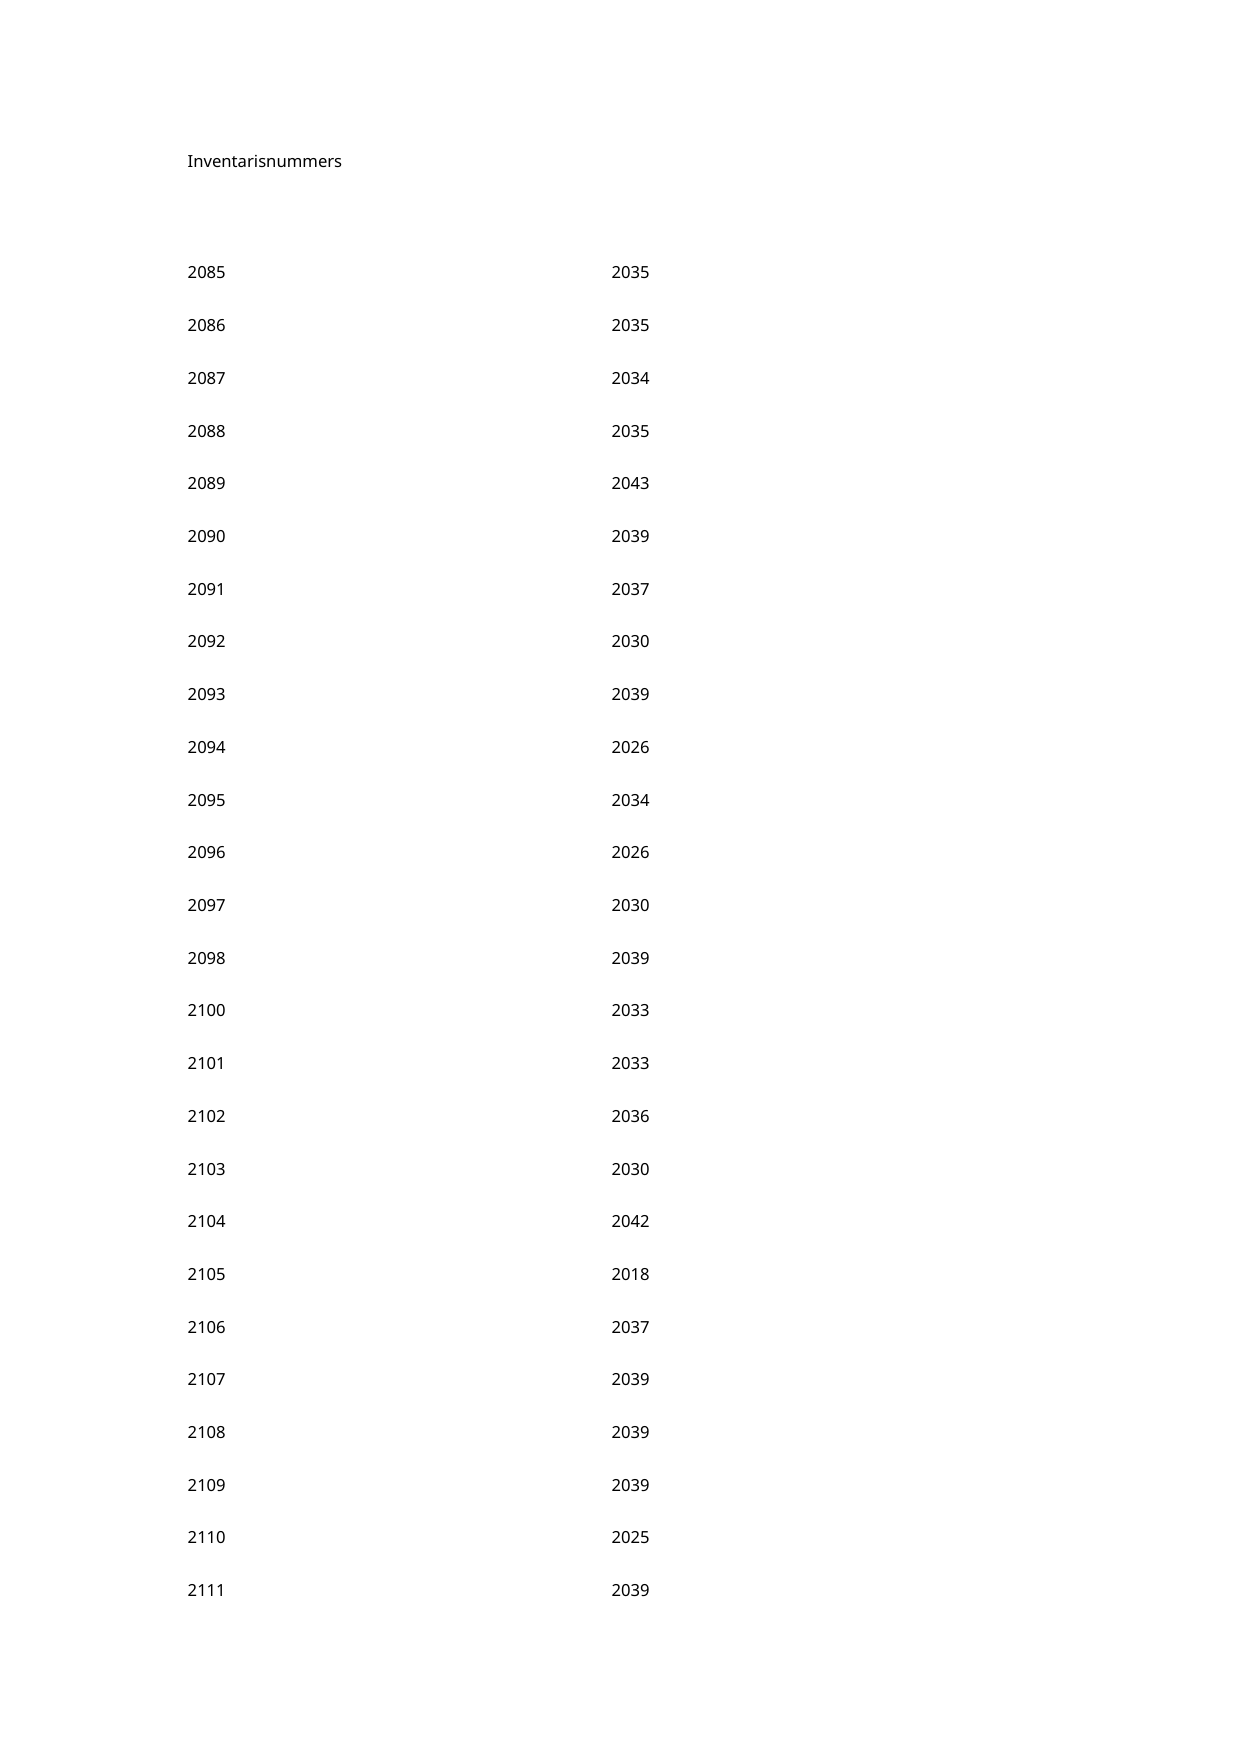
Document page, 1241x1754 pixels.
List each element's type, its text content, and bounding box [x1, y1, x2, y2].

table_cell 2098 [188, 946, 611, 999]
table_cell 2100 [188, 999, 611, 1052]
table_cell 2105 [188, 1263, 611, 1315]
table_cell 2111 [188, 1579, 611, 1602]
table_cell 2094 [188, 736, 611, 788]
table_cell 2030 [611, 1157, 1053, 1210]
table_cell 2085 [188, 261, 611, 314]
table_header [611, 150, 1053, 208]
table_cell 2103 [188, 1157, 611, 1210]
table_cell 2096 [188, 841, 611, 894]
table_cell 2035 [611, 419, 1053, 472]
table_cell 2035 [611, 261, 1053, 314]
table_cell 2030 [611, 630, 1053, 683]
table_cell 2018 [611, 1263, 1053, 1315]
table_cell 2106 [188, 1315, 611, 1368]
table_cell [188, 209, 611, 261]
table_cell [611, 209, 1053, 261]
table_header Inventarisnummers [188, 150, 611, 208]
table_cell 2087 [188, 367, 611, 419]
table_cell 2104 [188, 1210, 611, 1263]
table_cell 2034 [611, 788, 1053, 841]
table_cell 2110 [188, 1526, 611, 1579]
table_cell 2097 [188, 894, 611, 946]
table_cell 2039 [611, 683, 1053, 736]
table_cell 2092 [188, 630, 611, 683]
table_cell 2037 [611, 1315, 1053, 1368]
table_cell 2042 [611, 1210, 1053, 1263]
table_cell 2089 [188, 472, 611, 525]
table_cell 2039 [611, 525, 1053, 577]
table_cell 2102 [188, 1105, 611, 1157]
table_cell 2093 [188, 683, 611, 736]
table_cell 2039 [611, 1368, 1053, 1421]
table_cell 2090 [188, 525, 611, 577]
table_cell 2101 [188, 1052, 611, 1104]
table_cell 2039 [611, 1579, 1053, 1602]
table_cell 2033 [611, 1052, 1053, 1104]
table_cell 2037 [611, 578, 1053, 630]
table_cell 2030 [611, 894, 1053, 946]
table_cell 2109 [188, 1474, 611, 1526]
table_cell 2034 [611, 367, 1053, 419]
table_cell 2091 [188, 578, 611, 630]
table_cell 2088 [188, 419, 611, 472]
table_cell 2043 [611, 472, 1053, 525]
table_cell 2025 [611, 1526, 1053, 1579]
table_cell 2039 [611, 1421, 1053, 1473]
table_cell 2026 [611, 736, 1053, 788]
table_cell 2086 [188, 314, 611, 367]
table_cell 2039 [611, 1474, 1053, 1526]
table_cell 2107 [188, 1368, 611, 1421]
table_cell 2035 [611, 314, 1053, 367]
table_cell 2039 [611, 946, 1053, 999]
table_cell 2033 [611, 999, 1053, 1052]
table_cell 2026 [611, 841, 1053, 894]
table_cell 2095 [188, 788, 611, 841]
table_cell 2108 [188, 1421, 611, 1473]
table_cell 2036 [611, 1105, 1053, 1157]
